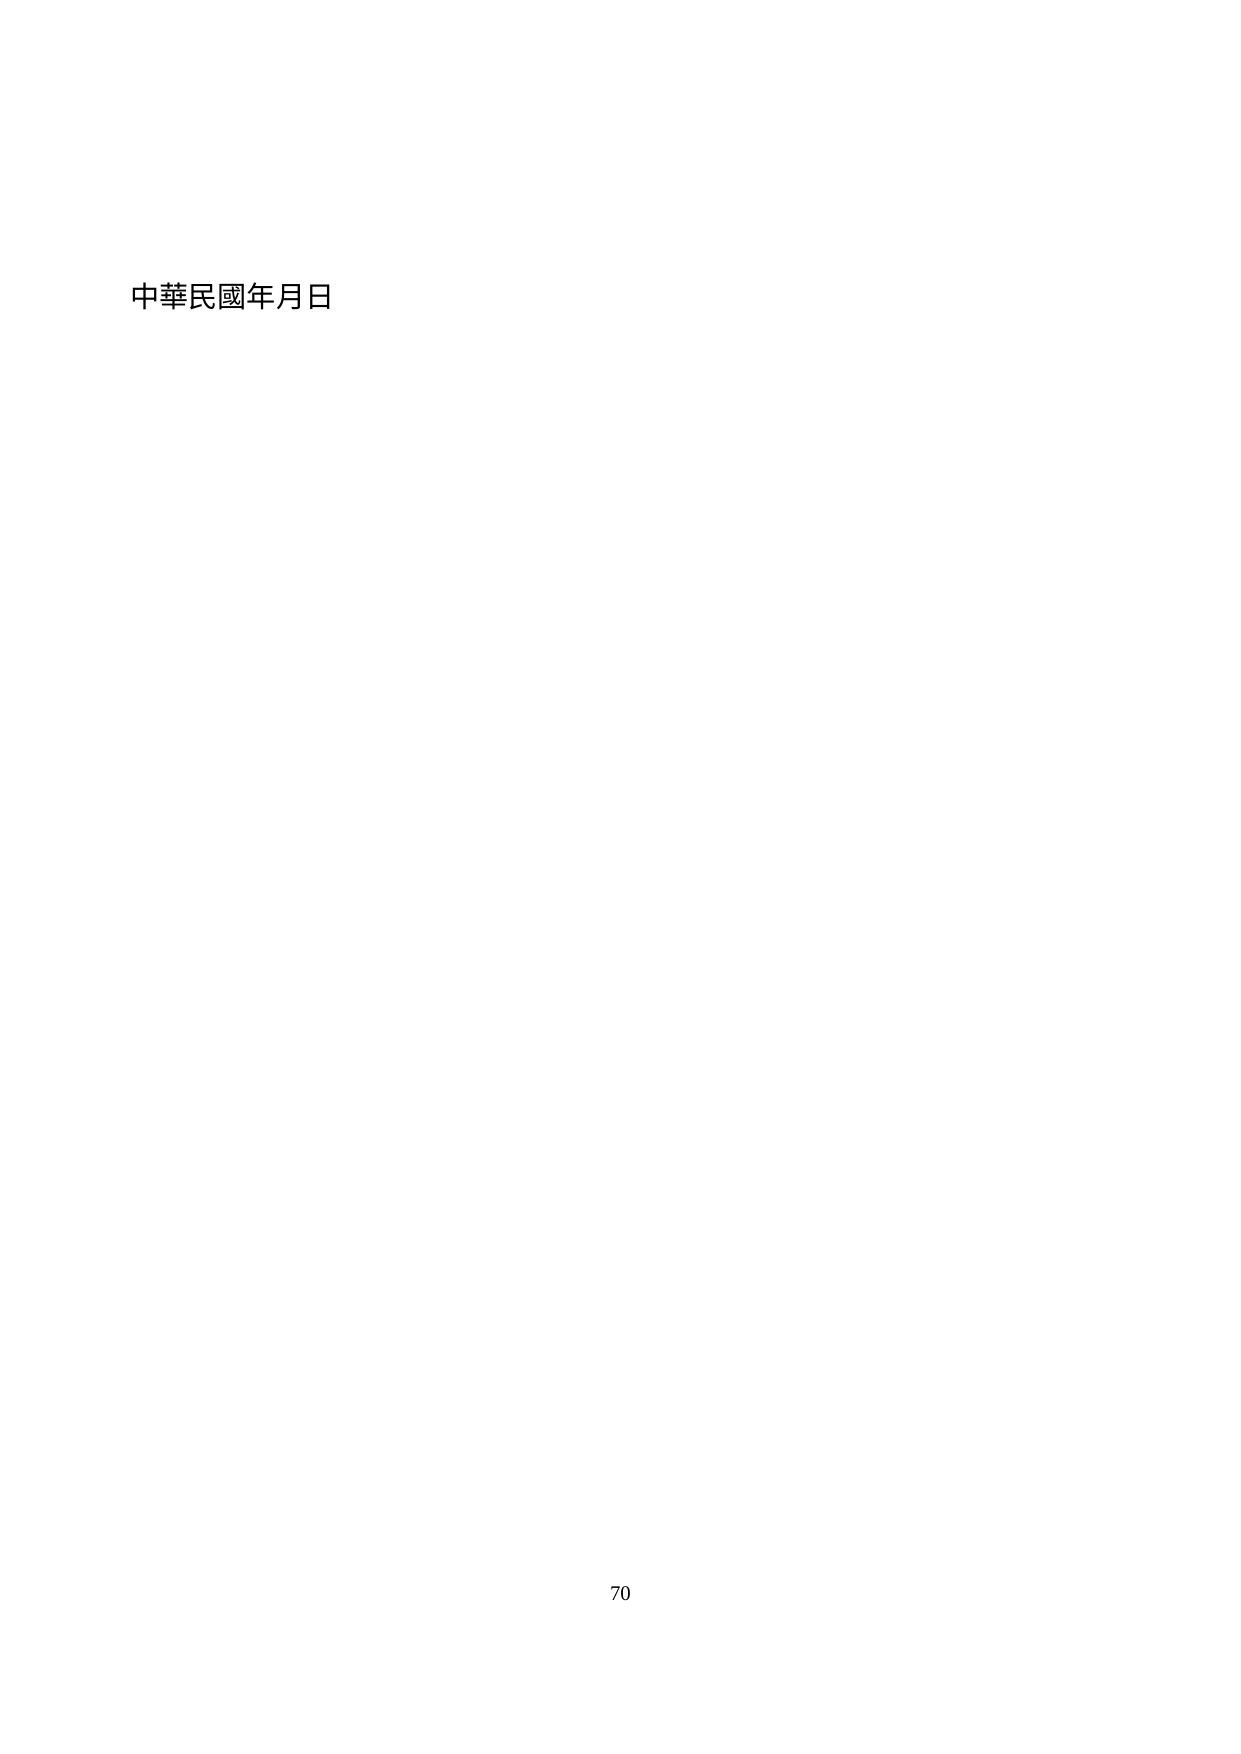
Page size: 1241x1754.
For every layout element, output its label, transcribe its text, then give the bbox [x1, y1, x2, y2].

text 中華民國年月日 [130, 253, 1110, 315]
